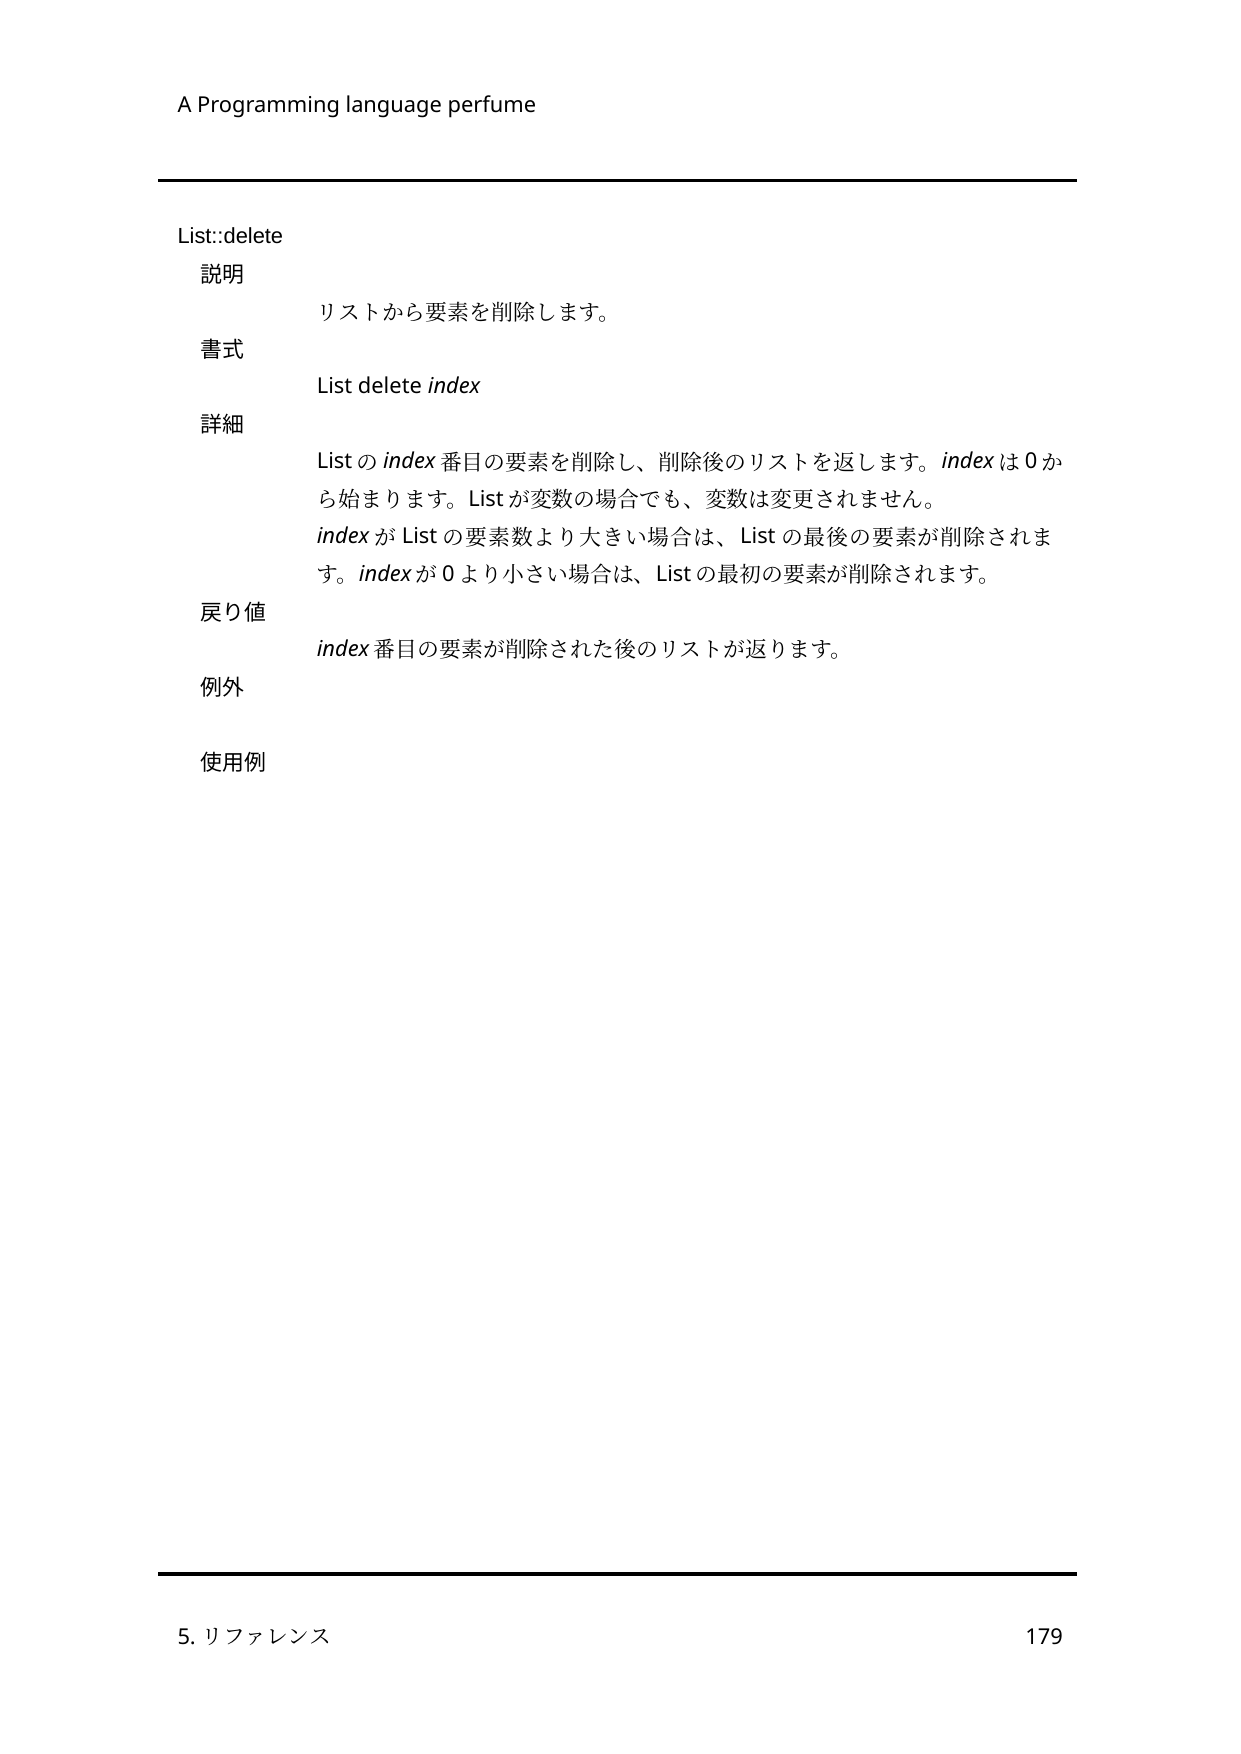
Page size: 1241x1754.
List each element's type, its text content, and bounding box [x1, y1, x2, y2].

table_cell index番目の要素が削除された後のリストが返ります。 [317, 592, 1063, 667]
table_cell 使用例 [200, 742, 317, 817]
subtitle List::delete [177, 217, 1063, 254]
table_cell [317, 742, 1063, 817]
table_cell 例外 [200, 667, 317, 742]
table_cell 詳細 [200, 404, 317, 592]
table_cell List delete index [317, 329, 1063, 404]
table_cell [317, 667, 1063, 742]
table_header リストから要素を削除します。 [317, 254, 1063, 329]
table_header 説明 [200, 254, 317, 329]
table_cell 書式 [200, 329, 317, 404]
table_cell 戻り値 [200, 592, 317, 667]
table_cell Listのindex番目の要素を削除し、削除後のリストを返します。indexは0から始まります。Listが変数の場合でも、変数は変更されません。 indexがListの要素数より大きい場合は、Listの最後の要素が削除されます。indexが0より小さい場合は、Listの最初の要素が削除されます。 [317, 404, 1063, 592]
